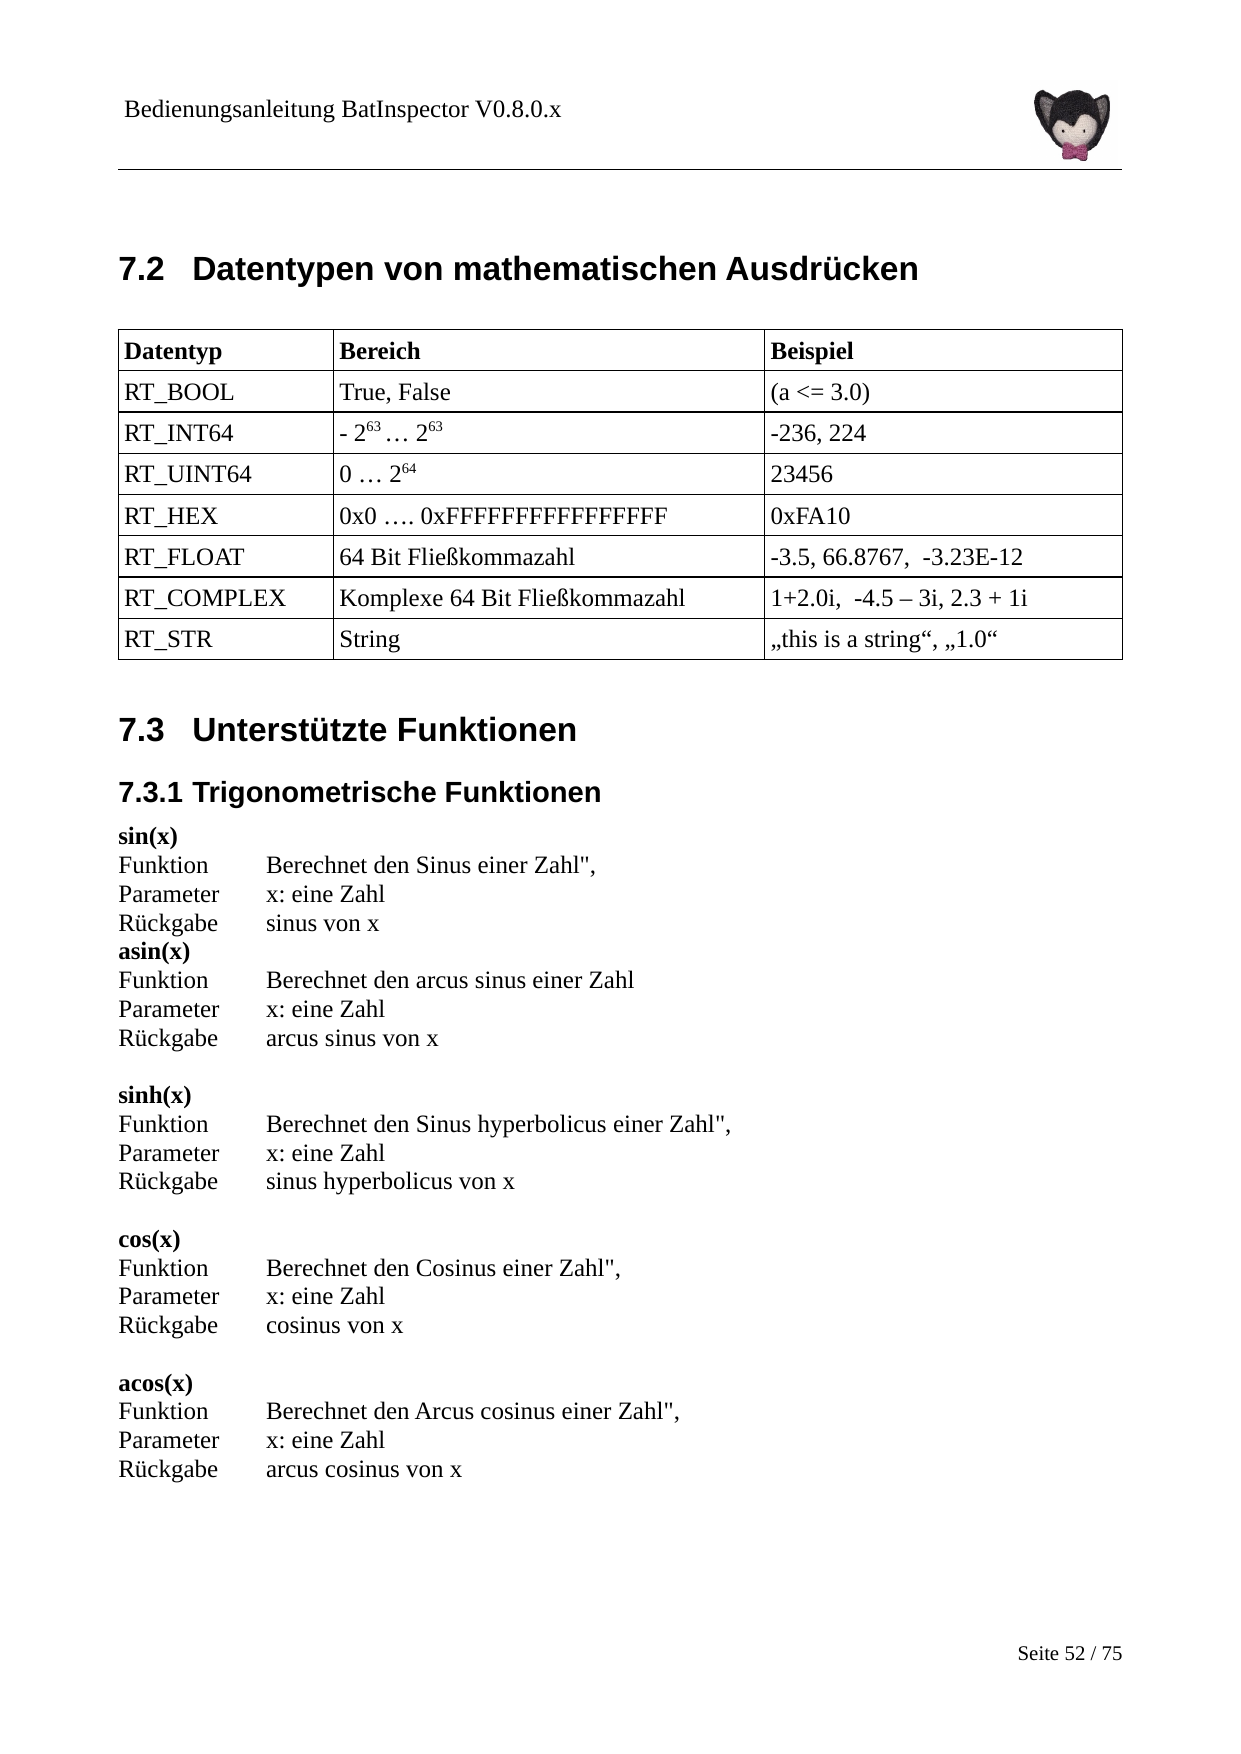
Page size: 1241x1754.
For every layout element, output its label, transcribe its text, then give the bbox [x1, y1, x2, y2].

subtitle Unterstützte Funktionen [118, 709, 1122, 748]
text sinh(x) [118, 1080, 1122, 1109]
table_cell RT_BOOL [119, 371, 333, 411]
table_cell 23456 [765, 454, 1122, 494]
subtitle Trigonometrische Funktionen [118, 775, 1122, 809]
text asin(x) [118, 936, 1122, 965]
text Funktion Berechnet den Sinus hyperbolicus einer Zahl", [118, 1109, 1122, 1138]
table_cell 64 Bit Fließkommazahl [334, 536, 764, 576]
text Funktion Berechnet den Sinus einer Zahl", [118, 850, 1122, 879]
table_cell -236, 224 [765, 413, 1122, 453]
table_cell 1+2.0i, -4.5 – 3i, 2.3 + 1i [765, 578, 1122, 618]
table_header Beispiel [765, 330, 1122, 370]
table_cell 0 … 264 [334, 454, 764, 494]
text Parameter x: eine Zahl [118, 1281, 1122, 1310]
text cos(x) [118, 1224, 1122, 1253]
table_cell RT_HEX [119, 495, 333, 535]
table_cell RT_UINT64 [119, 454, 333, 494]
table_cell True, False [334, 371, 764, 411]
text Parameter x: eine Zahl [118, 994, 1122, 1023]
text Rückgabe sinus hyperbolicus von x [118, 1166, 1122, 1195]
table_cell RT_STR [119, 619, 333, 659]
table_header Datentyp [119, 330, 333, 370]
table_cell String [334, 619, 764, 659]
table_cell RT_INT64 [119, 413, 333, 453]
text Parameter x: eine Zahl [118, 1425, 1122, 1454]
table_cell 0x0 …. 0xFFFFFFFFFFFFFFFF [334, 495, 764, 535]
text sin(x) [118, 821, 1122, 850]
text Rückgabe cosinus von x [118, 1310, 1122, 1339]
text acos(x) [118, 1368, 1122, 1396]
text Rückgabe sinus von x [118, 908, 1122, 936]
table_cell RT_COMPLEX [119, 578, 333, 618]
text Rückgabe arcus cosinus von x [118, 1454, 1122, 1483]
text Parameter x: eine Zahl [118, 1138, 1122, 1166]
table_cell Komplexe 64 Bit Fließkommazahl [334, 578, 764, 618]
picture [1030, 80, 1119, 169]
table_cell - 263 … 263 [334, 413, 764, 453]
text Rückgabe arcus sinus von x [118, 1023, 1122, 1051]
table_cell -3.5, 66.8767, -3.23E-12 [765, 536, 1122, 576]
text Funktion Berechnet den arcus sinus einer Zahl [118, 965, 1122, 994]
table_header Bereich [334, 330, 764, 370]
table_cell 0xFA10 [765, 495, 1122, 535]
text Funktion Berechnet den Cosinus einer Zahl", [118, 1253, 1122, 1281]
table_cell (a <= 3.0) [765, 371, 1122, 411]
text Funktion Berechnet den Arcus cosinus einer Zahl", [118, 1396, 1122, 1425]
text Parameter x: eine Zahl [118, 879, 1122, 908]
table_cell RT_FLOAT [119, 536, 333, 576]
subtitle Datentypen von mathematischen Ausdrücken [118, 249, 1122, 288]
table_cell „this is a string“, „1.0“ [765, 619, 1122, 659]
